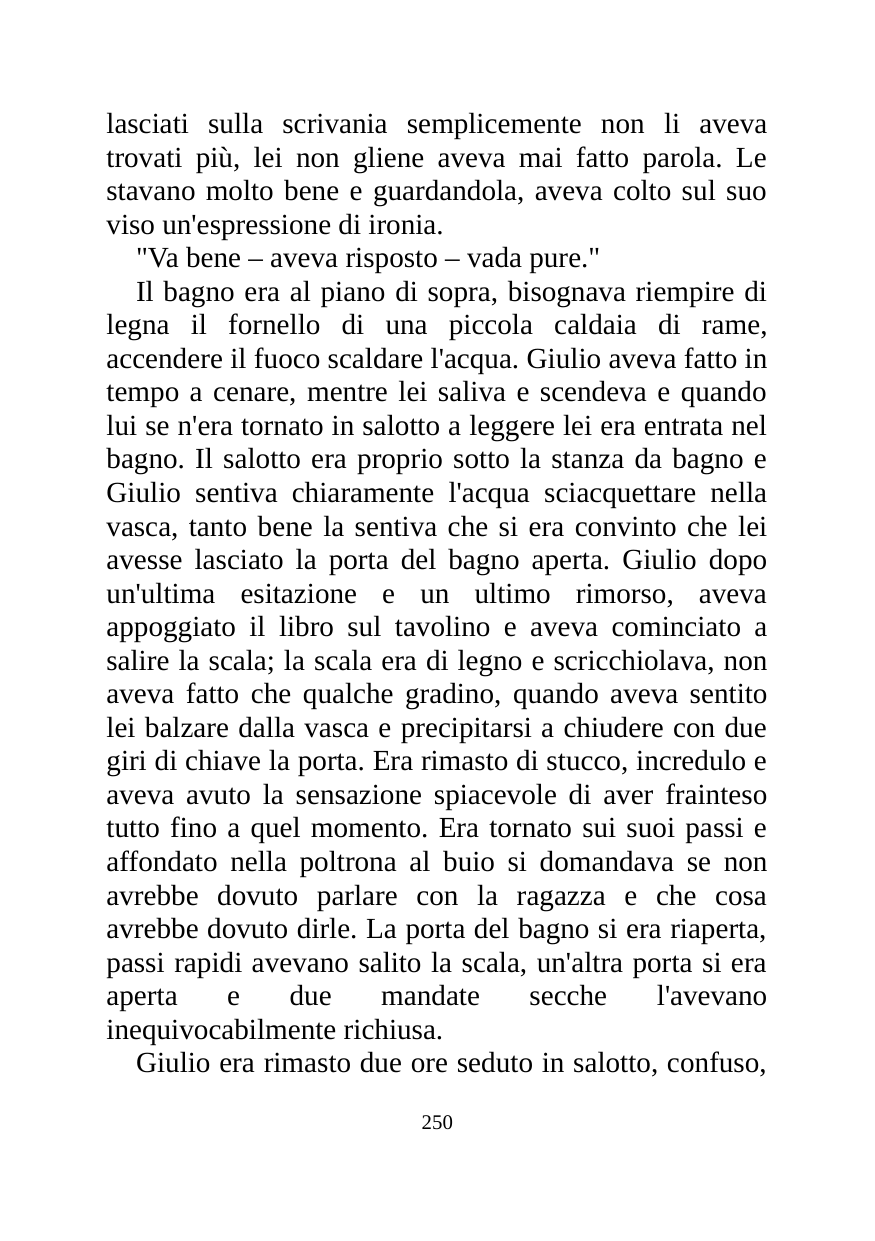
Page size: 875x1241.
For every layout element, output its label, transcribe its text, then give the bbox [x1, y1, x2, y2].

text lasciati sulla scrivania semplicemente non li aveva trovati più, lei non gliene aveva mai fatto parola. Le stavano molto bene e guardandola, aveva colto sul suo viso un'espressione di ironia. [106, 106, 768, 240]
text "Va bene – aveva risposto – vada pure." [106, 240, 768, 274]
text Il bagno era al piano di sopra, bisognava riempire di legna il fornello di una piccola caldaia di rame, accendere il fuoco scaldare l'acqua. Giulio aveva fatto in tempo a cenare, mentre lei saliva e scendeva e quando lui se n'era tornato in salotto a leggere lei era entrata nel bagno. Il salotto era proprio sotto la stanza da bagno e Giulio sentiva chiaramente l'acqua sciacquettare nella vasca, tanto bene la sentiva che si era convinto che lei avesse lasciato la porta del bagno aperta. Giulio dopo un'ultima esitazione e un ultimo rimorso, aveva appoggiato il libro sul tavolino e aveva cominciato a salire la scala; la scala era di legno e scricchiolava, non aveva fatto che qualche gradino, quando aveva sentito lei balzare dalla vasca e precipitarsi a chiudere con due giri di chiave la porta. Era rimasto di stucco, incredulo e aveva avuto la sensazione spiacevole di aver frainteso tutto fino a quel momento. Era tornato sui suoi passi e affondato nella poltrona al buio si domandava se non avrebbe dovuto parlare con la ragazza e che cosa avrebbe dovuto dirle. La porta del bagno si era riaperta, passi rapidi avevano salito la scala, un'altra porta si era aperta e due mandate secche l'avevano inequivocabilmente richiusa. [106, 274, 768, 1045]
text Giulio era rimasto due ore seduto in salotto, confuso, [106, 1045, 768, 1079]
